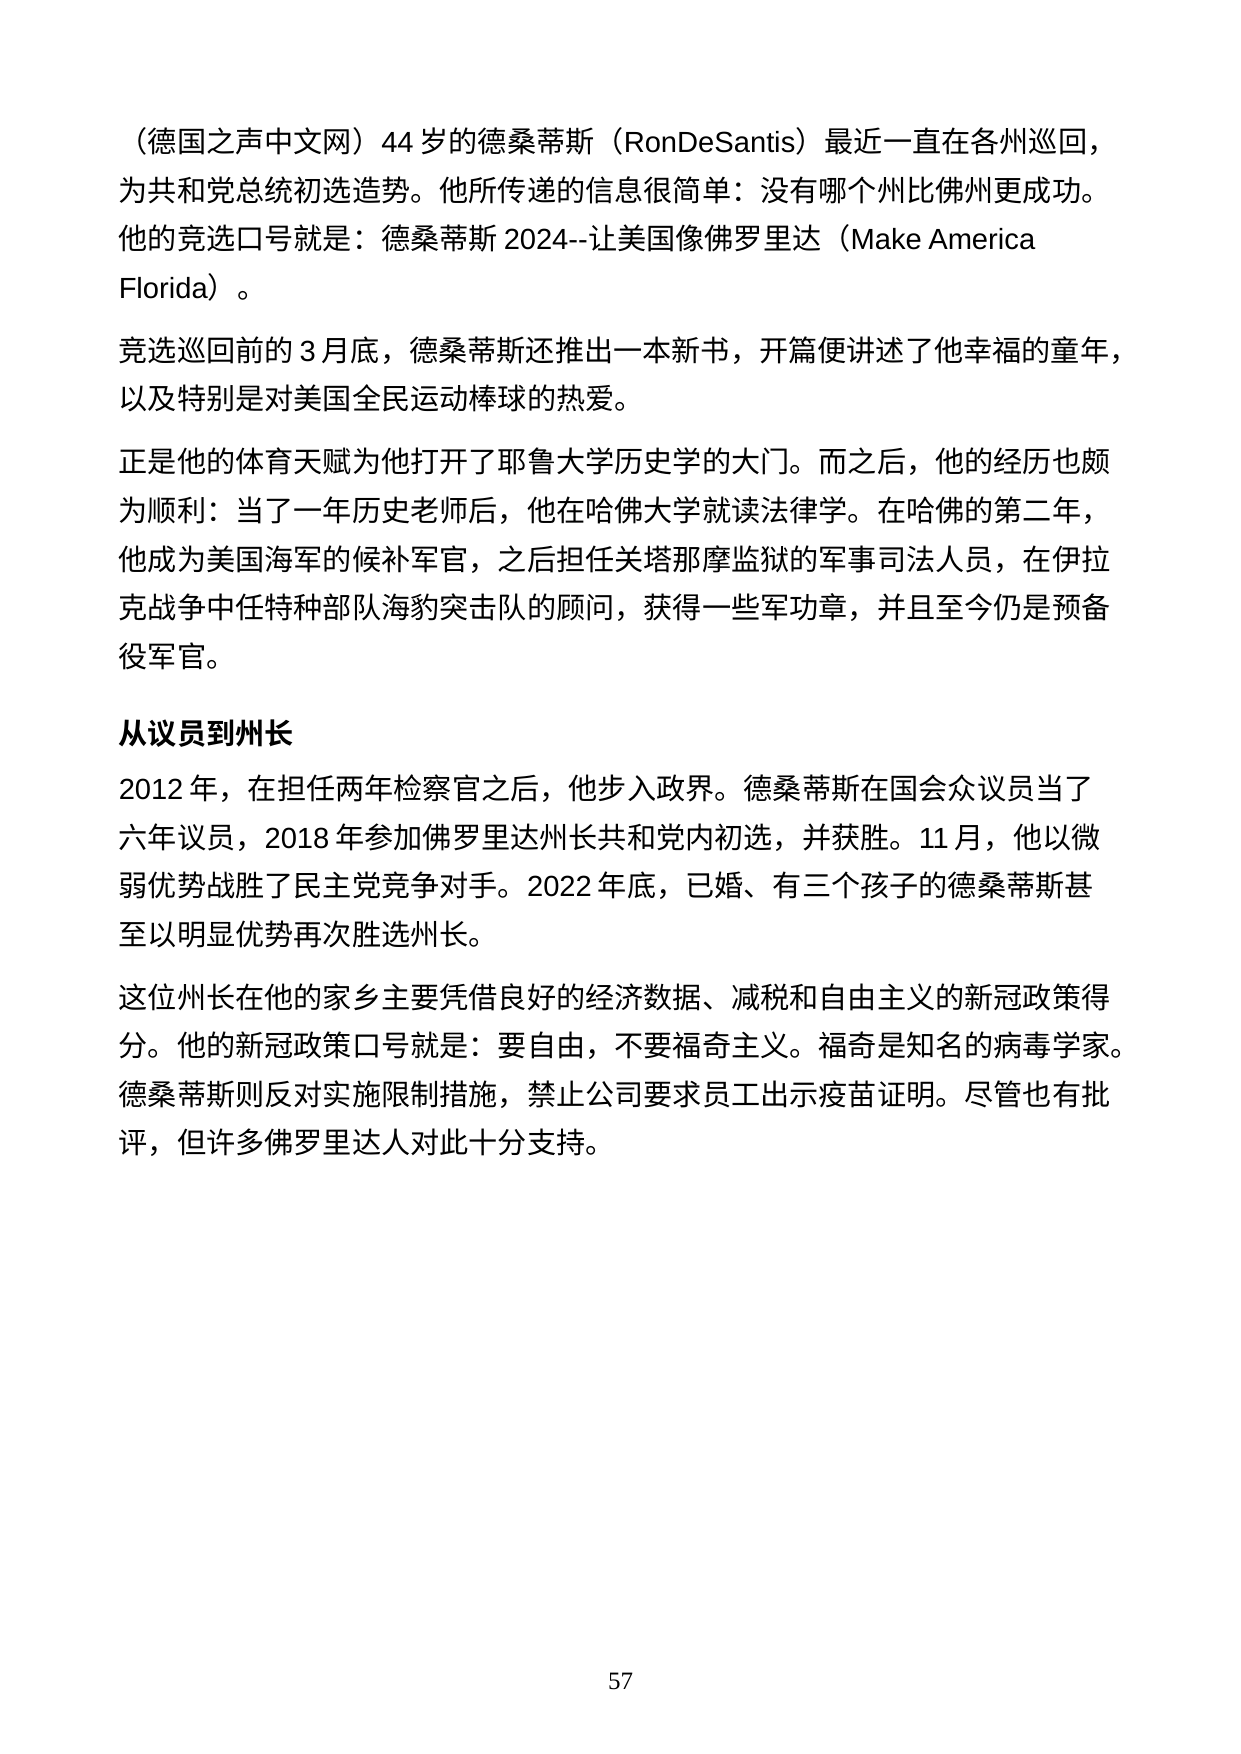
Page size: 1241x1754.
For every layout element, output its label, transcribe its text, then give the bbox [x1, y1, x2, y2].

text 2012年，在担任两年检察官之后，他步入政界。德桑蒂斯在国会众议员当了六年议员，2018年参加佛罗里达州长共和党内初选，并获胜。11月，他以微弱优势战胜了民主党竞争对手。2022年底，已婚、有三个孩子的德桑蒂斯甚至以明显优势再次胜选州长。 [118, 766, 1122, 953]
subtitle 从议员到州长 [118, 711, 1122, 753]
text 这位州长在他的家乡主要凭借良好的经济数据、减税和自由主义的新冠政策得分。他的新冠政策口号就是：要自由，不要福奇主义。福奇是知名的病毒学家。德桑蒂斯则反对实施限制措施，禁止公司要求员工出示疫苗证明。尽管也有批评，但许多佛罗里达人对此十分支持。 [118, 974, 1122, 1162]
text 正是他的体育天赋为他打开了耶鲁大学历史学的大门。而之后，他的经历也颇为顺利：当了一年历史老师后，他在哈佛大学就读法律学。在哈佛的第二年，他成为美国海军的候补军官，之后担任关塔那摩监狱的军事司法人员，在伊拉克战争中任特种部队海豹突击队的顾问，获得一些军功章，并且至今仍是预备役军官。 [118, 439, 1122, 675]
text （德国之声中文网）44岁的德桑蒂斯（RonDeSantis）最近一直在各州巡回，为共和党总统初选造势。他所传递的信息很简单：没有哪个州比佛州更成功。他的竞选口号就是：德桑蒂斯2024--让美国像佛罗里达（Make America Florida）。 [118, 118, 1122, 306]
text 竞选巡回前的3月底，德桑蒂斯还推出一本新书，开篇便讲述了他幸福的童年，以及特别是对美国全民运动棒球的热爱。 [118, 327, 1122, 418]
